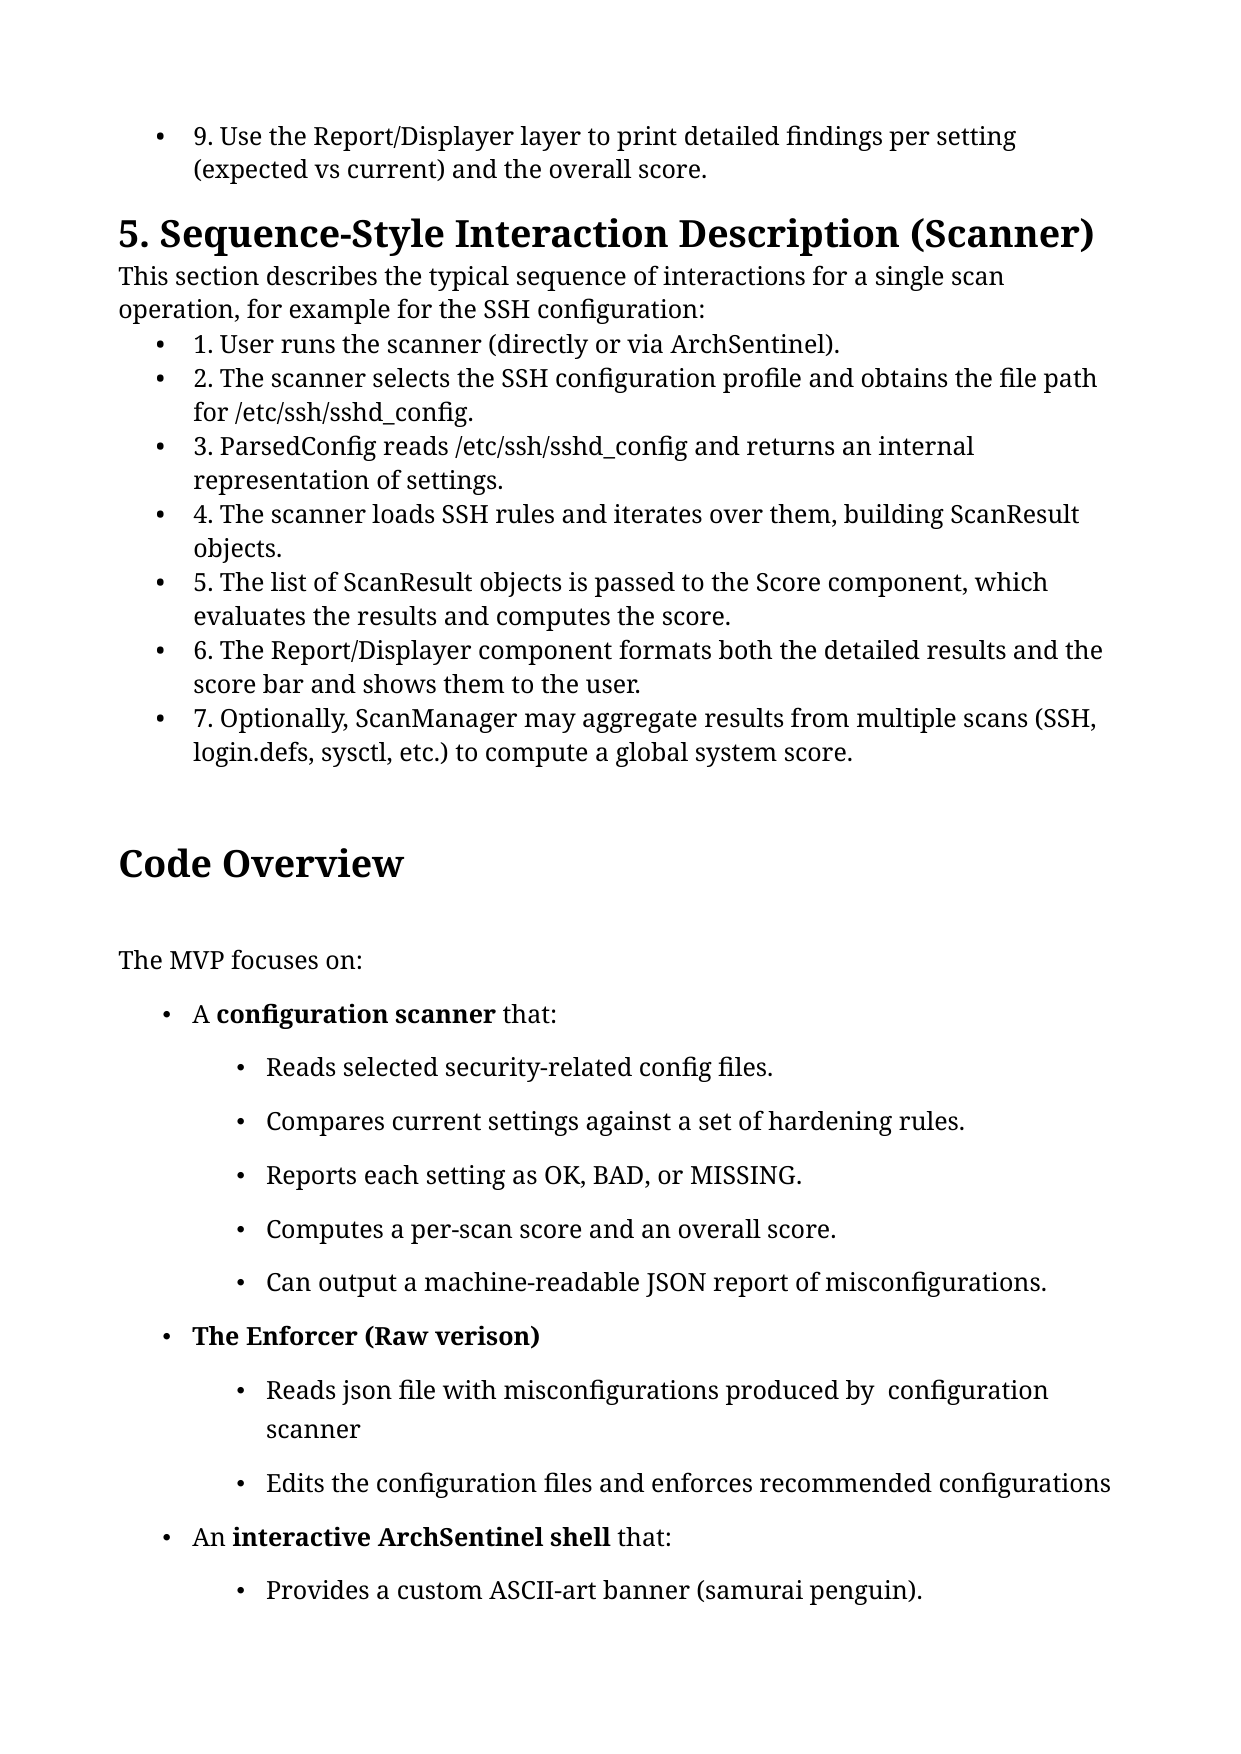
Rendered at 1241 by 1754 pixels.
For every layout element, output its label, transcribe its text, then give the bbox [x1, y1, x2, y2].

list Provides a custom ASCII-art banner (samurai penguin). [236, 1573, 1122, 1607]
text The MVP focuses on: [118, 942, 1122, 977]
list 9. Use the Report/Displayer layer to print detailed findings per setting (expected vs current) and the overall score. [156, 118, 1122, 186]
list Reads json file with misconfigurations produced by configuration scanner [236, 1372, 1122, 1446]
list 7. Optionally, ScanManager may aggregate results from multiple scans (SSH, login.defs, sysctl, etc.) to compute a global system score. [156, 701, 1122, 769]
list 6. The Report/Displayer component formats both the detailed results and the score bar and shows them to the user. [156, 633, 1122, 701]
subtitle 5. Sequence-Style Interaction Description (Scanner) [118, 207, 1122, 258]
list Computes a per-scan score and an overall score. [236, 1211, 1122, 1245]
list Edits the configuration files and enforces recommended configurations [236, 1465, 1122, 1499]
list 4. The scanner loads SSH rules and iterates over them, building ScanResult objects. [156, 497, 1122, 565]
text Code Overview [118, 837, 1122, 888]
list Reads selected security-related config files. [236, 1050, 1122, 1084]
list A configuration scanner that: [162, 996, 1122, 1030]
list Can output a machine-readable JSON report of misconfigurations. [236, 1265, 1122, 1299]
list 5. The list of ScanResult objects is passed to the Score component, which evaluates the results and computes the score. [156, 565, 1122, 633]
list The Enforcer (Raw verison) [162, 1319, 1122, 1353]
list 1. User runs the scanner (directly or via ArchSentinel). [156, 326, 1122, 360]
list 2. The scanner selects the SSH configuration profile and obtains the file path for /etc/ssh/sshd_config. [156, 360, 1122, 428]
list 3. ParsedConfig reads /etc/ssh/sshd_config and returns an internal representation of settings. [156, 428, 1122, 497]
text This section describes the typical sequence of interactions for a single scan operation, for example for the SSH configuration: [118, 258, 1122, 326]
list Compares current settings against a set of hardening rules. [236, 1104, 1122, 1138]
list An interactive ArchSentinel shell that: [162, 1519, 1122, 1553]
list Reports each setting as OK, BAD, or MISSING. [236, 1157, 1122, 1192]
